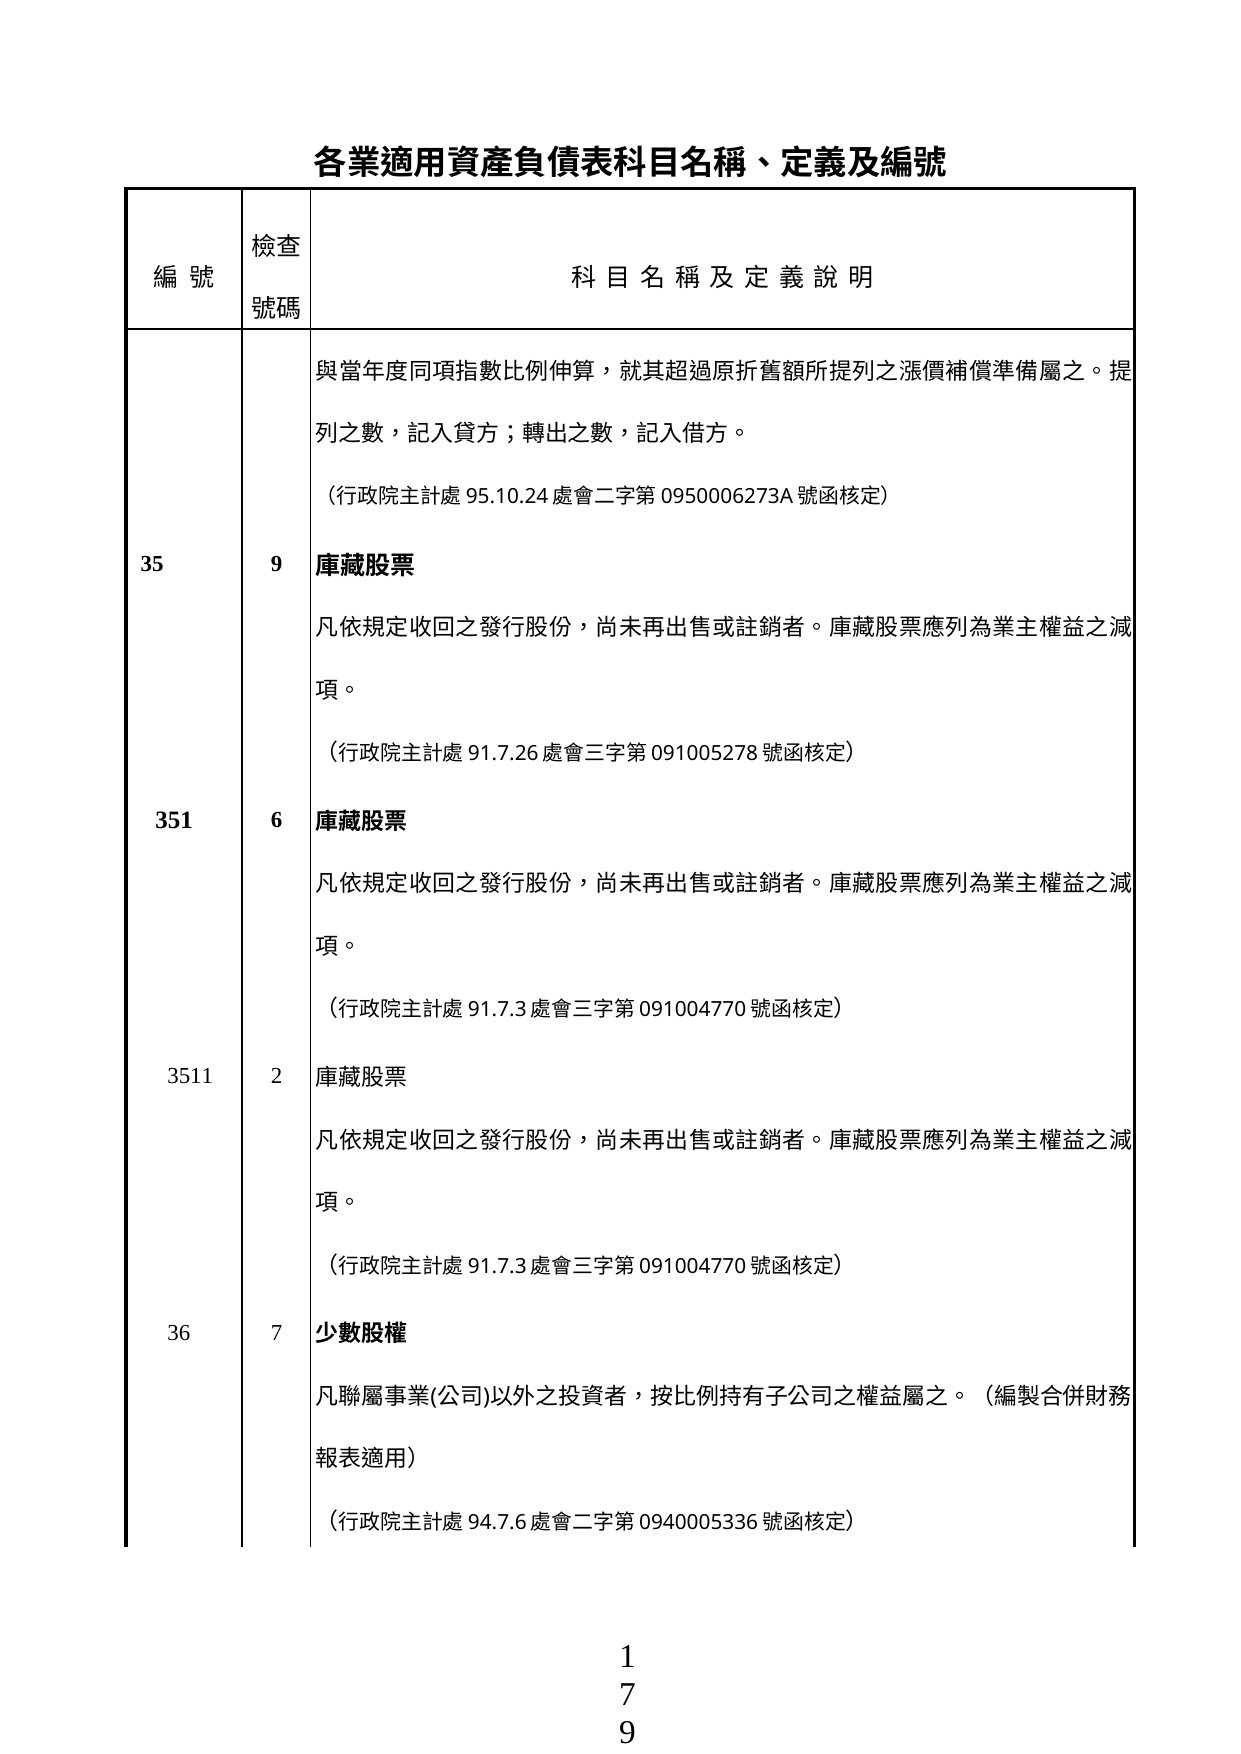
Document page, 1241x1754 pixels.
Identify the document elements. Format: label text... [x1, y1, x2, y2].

table_cell 6 [243, 778, 310, 1034]
table_cell [243, 330, 310, 522]
table_header 各業適用資產負債表科目名稱、定義及編號 [126, 112, 1134, 187]
table_cell [106, 778, 124, 1034]
table_cell 與當年度同項指數比例伸算，就其超過原折舊額所提列之漲價補償準備屬之。提列之數，記入貸方；轉出之數，記入借方。 （行政院主計處95.10.24處會二字第0950006273A號函核定） [311, 330, 1133, 522]
table_cell 36 [128, 1290, 241, 1547]
table_cell [106, 328, 124, 522]
table_cell [106, 1034, 124, 1290]
table_cell 少數股權 凡聯屬事業(公司)以外之投資者，按比例持有子公司之權益屬之。（編製合併財務報表適用） （行政院主計處94.7.6處會二字第0940005336號函核定） [311, 1290, 1133, 1547]
table_cell 2 [243, 1034, 310, 1290]
table_cell 庫藏股票 凡依規定收回之發行股份，尚未再出售或註銷者。庫藏股票應列為業主權益之減項。 （行政院主計處91.7.26處會三字第091005278號函核定） [311, 522, 1133, 778]
table_cell [128, 330, 241, 522]
table_header [106, 112, 126, 187]
table_cell 庫藏股票 凡依規定收回之發行股份，尚未再出售或註銷者。庫藏股票應列為業主權益之減項。 （行政院主計處91.7.3處會三字第091004770號函核定） [311, 1034, 1133, 1290]
table_cell 3511 [128, 1034, 241, 1290]
table_cell 9 [243, 522, 310, 778]
table_cell 科 目 名 稱 及 定 義 說 明 [311, 190, 1133, 328]
table_cell 庫藏股票 凡依規定收回之發行股份，尚未再出售或註銷者。庫藏股票應列為業主權益之減項。 （行政院主計處91.7.3處會三字第091004770號函核定） [311, 778, 1133, 1034]
table_cell 7 [243, 1290, 310, 1547]
table_cell 35 [128, 522, 241, 778]
table_cell 檢查號碼 [243, 190, 310, 328]
table_cell [106, 522, 124, 778]
table_cell 編 號 [128, 190, 241, 328]
table_cell [106, 1290, 124, 1547]
table_cell 351 [128, 778, 241, 1034]
table_cell [106, 187, 124, 328]
